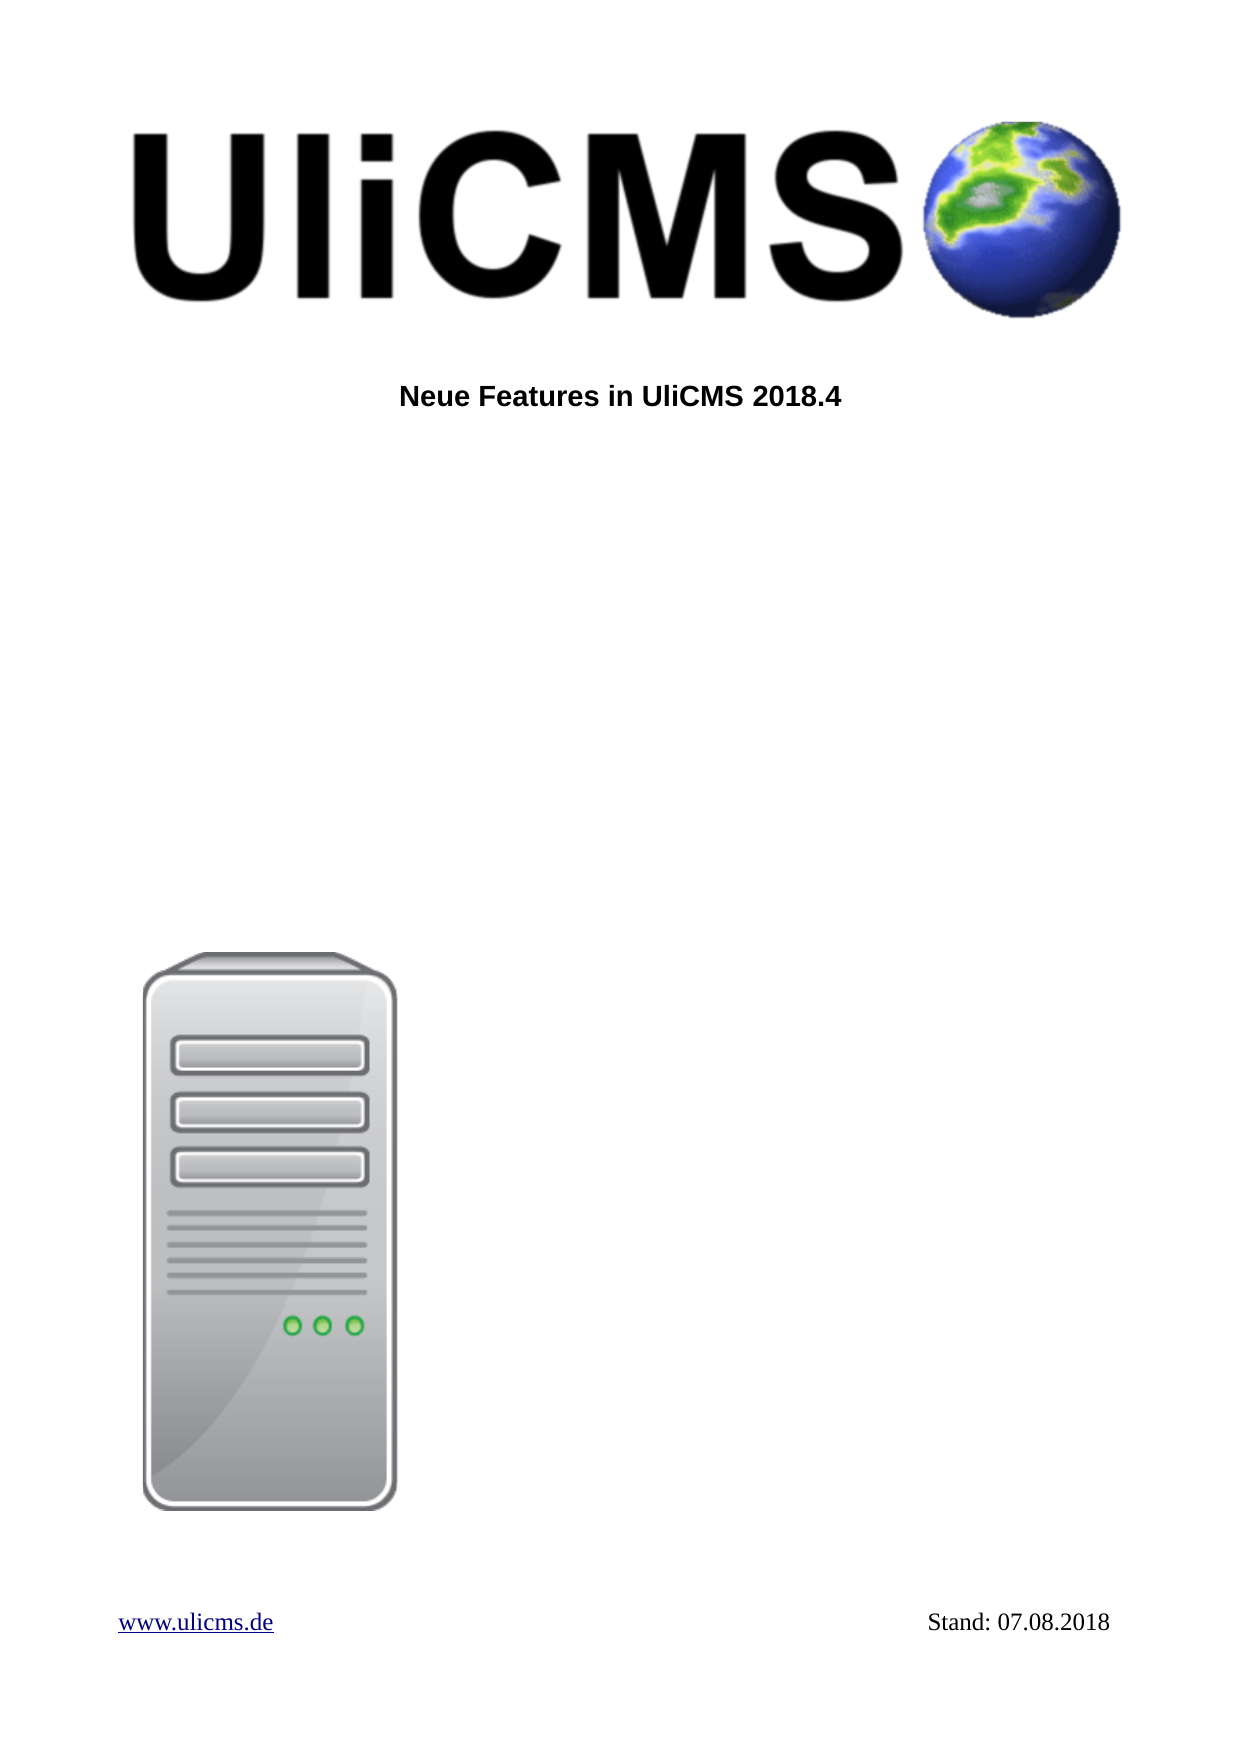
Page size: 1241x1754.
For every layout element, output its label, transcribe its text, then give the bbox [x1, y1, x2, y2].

picture [118, 118, 1123, 326]
picture [142, 952, 398, 1511]
subtitle Neue Features in UliCMS 2018.4 [118, 379, 1122, 412]
